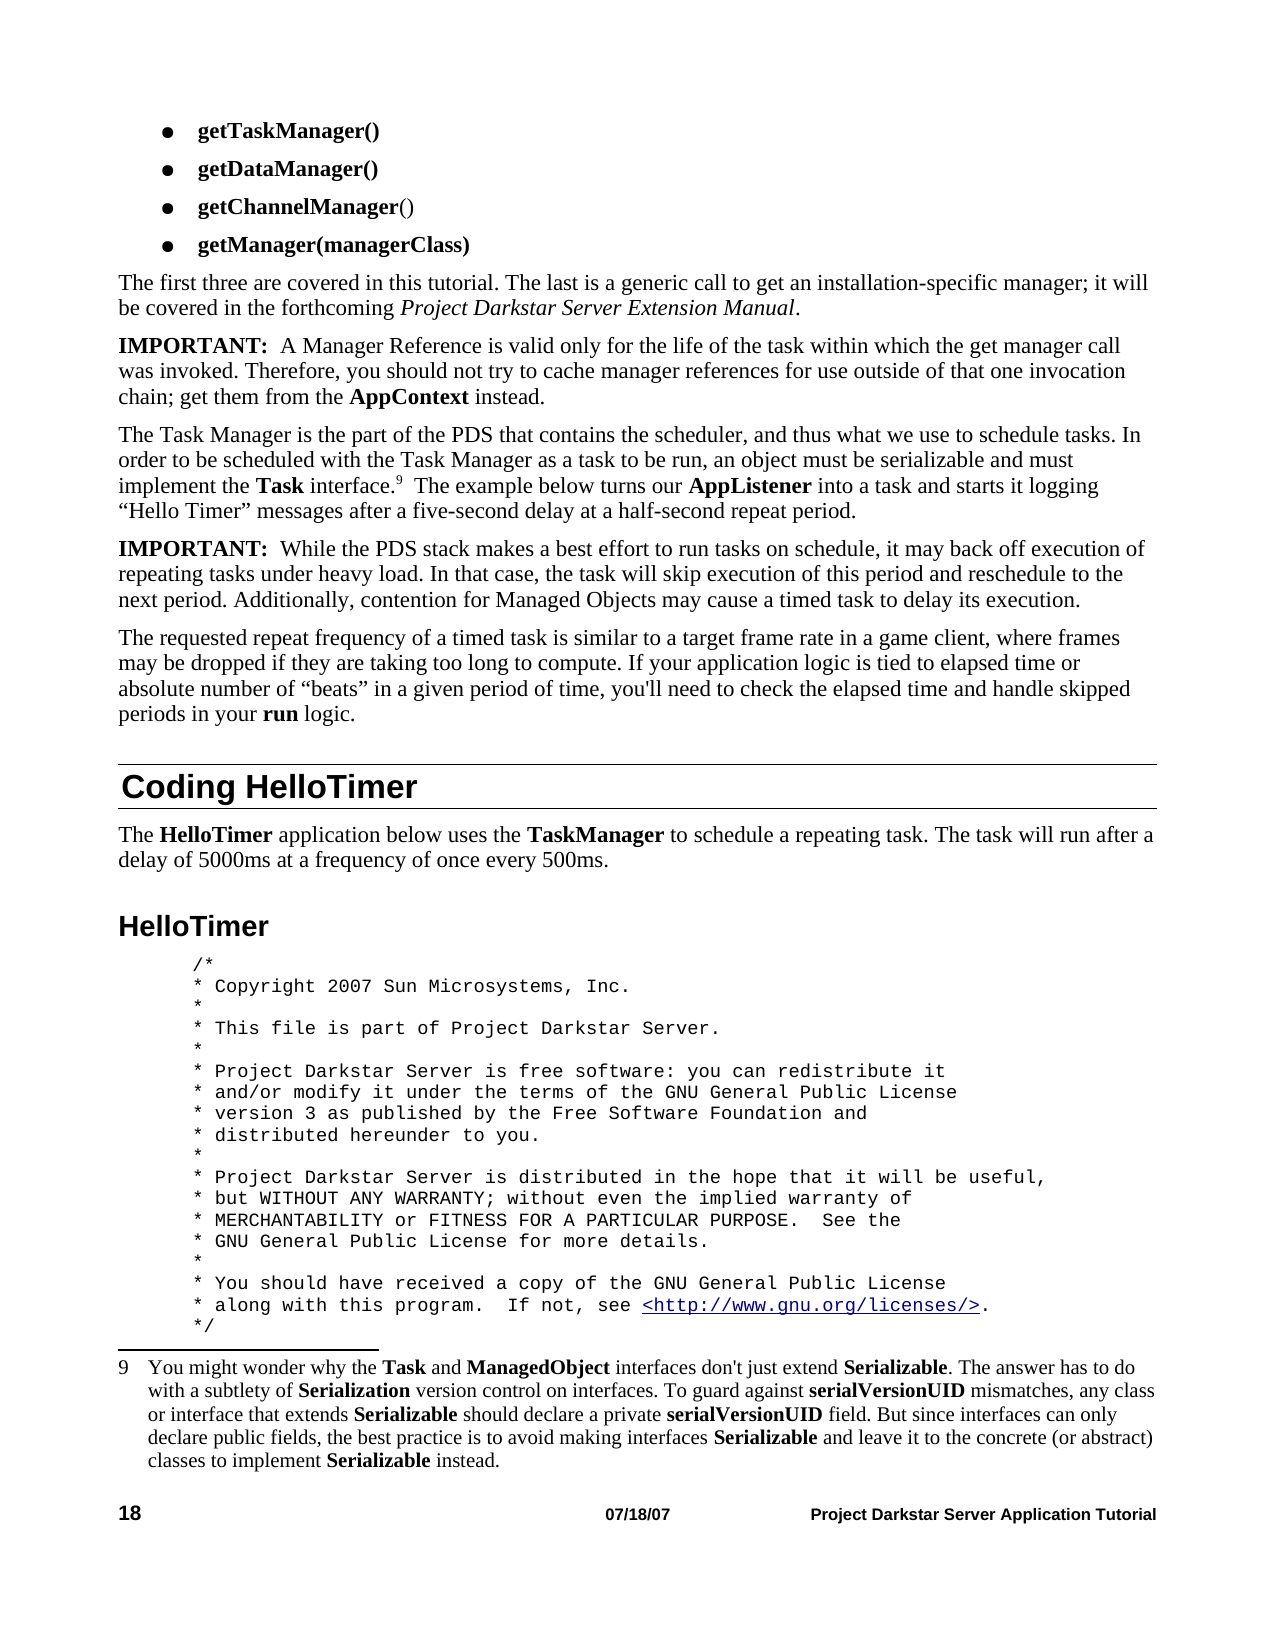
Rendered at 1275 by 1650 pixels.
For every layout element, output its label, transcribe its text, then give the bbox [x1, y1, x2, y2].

text The first three are covered in this tutorial. The last is a generic call to get an installation-specific manager; it will be covered in the forthcoming Project Darkstar Server Extension Manual. [118, 270, 1157, 321]
list getChannelManager() [192, 194, 1157, 219]
subtitle Coding HelloTimer [118, 765, 1157, 808]
text /* * Copyright 2007 Sun Microsystems, Inc. * * This file is part of Project Darkstar Server. * * Project Darkstar Server is free software: you can redistribute it * and/or modify it under the terms of the GNU General Public License * version 3 as published by the Free Software Foundation and * distributed hereunder to you. * * Project Darkstar Server is distributed in the hope that it will be useful, * but WITHOUT ANY WARRANTY; without even the implied warranty of * MERCHANTABILITY or FITNESS FOR A PARTICULAR PURPOSE. See the * GNU General Public License for more details. * * You should have received a copy of the GNU General Public License * along with this program. If not, see <http://www.gnu.org/licenses/>. */ [192, 955, 1098, 1338]
text The Task Manager is the part of the PDS that contains the scheduler, and thus what we use to schedule tasks. In order to be scheduled with the Task Manager as a task to be run, an object must be serializable and must implement the Task interface. The example below turns our AppListener into a task and starts it logging “Hello Timer” messages after a five-second delay at a half-second repeat period. [118, 422, 1157, 523]
subtitle HelloTimer [118, 910, 1157, 943]
list getDataManager() [192, 156, 1157, 181]
text The requested repeat frequency of a timed task is similar to a target frame rate in a game client, where frames may be dropped if they are taking too long to compute. If your application logic is tied to elapsed time or absolute number of “beats” in a given period of time, you'll need to check the elapsed time and handle skipped periods in your run logic. [118, 625, 1157, 726]
text IMPORTANT: A Manager Reference is valid only for the life of the task within which the get manager call was invoked. Therefore, you should not try to cache manager references for use outside of that one invocation chain; get them from the AppContext instead. [118, 333, 1157, 409]
list getManager(managerClass) [192, 232, 1157, 257]
text You might wonder why the Task and ManagedObject interfaces don't just extend Serializable. The answer has to do with a subtlety of Serialization version control on interfaces. To guard against serialVersionUID mismatches, any class or interface that extends Serializable should declare a private serialVersionUID field. But since interfaces can only declare public fields, the best practice is to avoid making interfaces Serializable and leave it to the concrete (or abstract) classes to implement Serializable instead. [118, 1356, 1157, 1472]
list getTaskManager() [192, 118, 1157, 143]
text IMPORTANT: While the PDS stack makes a best effort to run tasks on schedule, it may back off execution of repeating tasks under heavy load. In that case, the task will skip execution of this period and reschedule to the next period. Additionally, contention for Managed Objects may cause a timed task to delay its execution. [118, 536, 1157, 612]
text The HelloTimer application below uses the TaskManager to schedule a repeating task. The task will run after a delay of 5000ms at a frequency of once every 500ms. [118, 822, 1157, 873]
